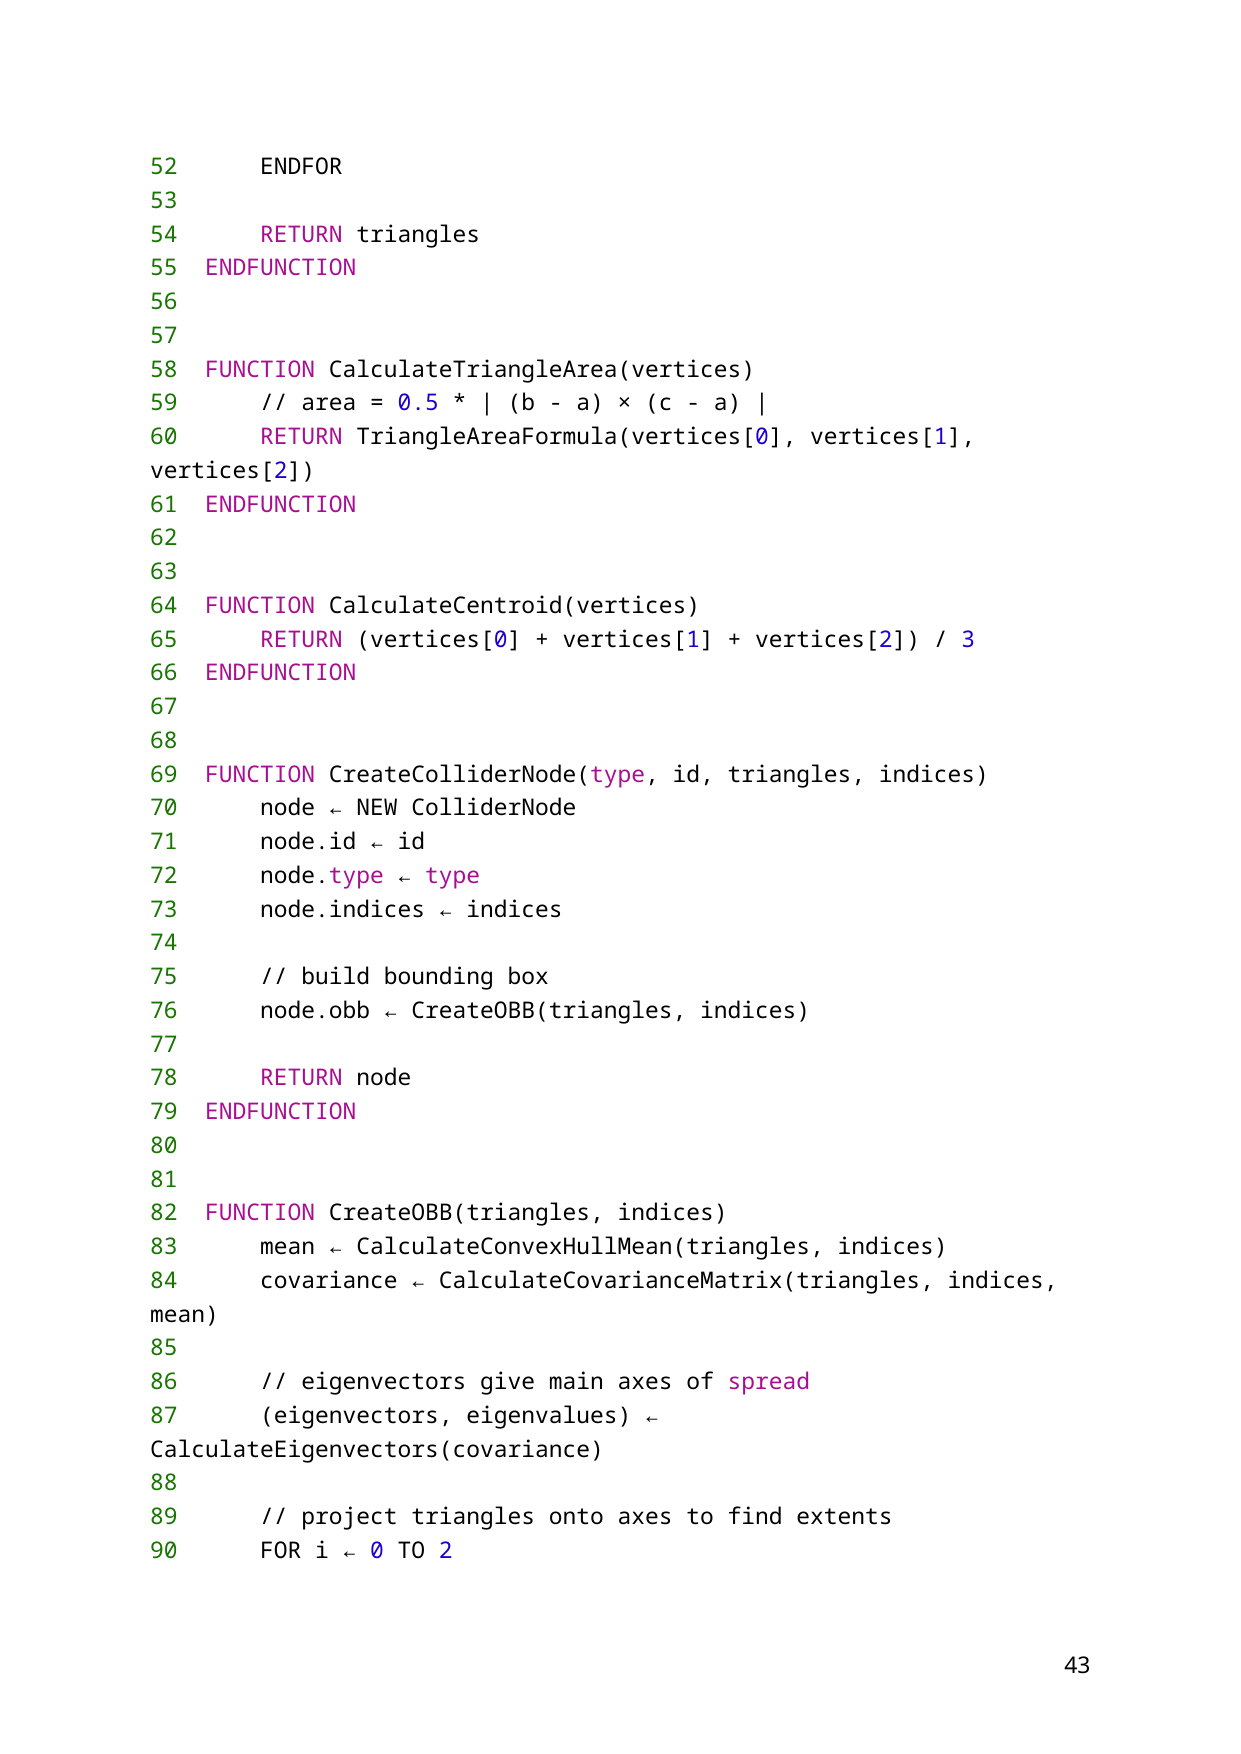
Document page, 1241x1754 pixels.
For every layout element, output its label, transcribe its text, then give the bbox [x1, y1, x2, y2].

text 80 [150, 1129, 1090, 1160]
text 52 ENDFOR [150, 150, 1090, 181]
text 59 // area = 0.5 * | (b - a) × (c - a) | [150, 386, 1090, 417]
text 64 FUNCTION CalculateCentroid(vertices) [150, 589, 1090, 620]
text 58 FUNCTION CalculateTriangleArea(vertices) [150, 352, 1090, 384]
text 86 // eigenvectors give main axes of spread [150, 1365, 1090, 1396]
text 71 node.id ← id [150, 825, 1090, 856]
text 85 [150, 1331, 1090, 1362]
text 70 node ← NEW ColliderNode [150, 791, 1090, 822]
text 78 RETURN node [150, 1061, 1090, 1092]
text 74 [150, 926, 1090, 957]
text 77 [150, 1027, 1090, 1059]
text 69 FUNCTION CreateColliderNode(type, id, triangles, indices) [150, 757, 1090, 789]
text 75 // build bounding box [150, 960, 1090, 991]
text 88 [150, 1466, 1090, 1497]
text 72 node.type ← type [150, 859, 1090, 890]
text 65 RETURN (vertices[0] + vertices[1] + vertices[2]) / 3 [150, 622, 1090, 654]
text 53 [150, 184, 1090, 215]
text 76 node.obb ← CreateOBB(triangles, indices) [150, 994, 1090, 1025]
text 57 [150, 319, 1090, 350]
text 66 ENDFUNCTION [150, 656, 1090, 687]
text 84 covariance ← CalculateCovarianceMatrix(triangles, indices, mean) [150, 1264, 1090, 1329]
text 79 ENDFUNCTION [150, 1095, 1090, 1126]
text 68 [150, 724, 1090, 755]
text 90 FOR i ← 0 TO 2 [150, 1534, 1090, 1565]
text 54 RETURN triangles [150, 217, 1090, 249]
text 55 ENDFUNCTION [150, 251, 1090, 282]
text 62 [150, 521, 1090, 552]
text 67 [150, 690, 1090, 721]
text 83 mean ← CalculateConvexHullMean(triangles, indices) [150, 1230, 1090, 1261]
text 56 [150, 285, 1090, 316]
text 63 [150, 555, 1090, 586]
text 87 (eigenvectors, eigenvalues) ← CalculateEigenvectors(covariance) [150, 1399, 1090, 1464]
text 61 ENDFUNCTION [150, 487, 1090, 519]
text 82 FUNCTION CreateOBB(triangles, indices) [150, 1196, 1090, 1227]
text 60 RETURN TriangleAreaFormula(vertices[0], vertices[1], vertices[2]) [150, 420, 1090, 485]
text 89 // project triangles onto axes to find extents [150, 1500, 1090, 1531]
text 73 node.indices ← indices [150, 892, 1090, 924]
text 81 [150, 1162, 1090, 1194]
